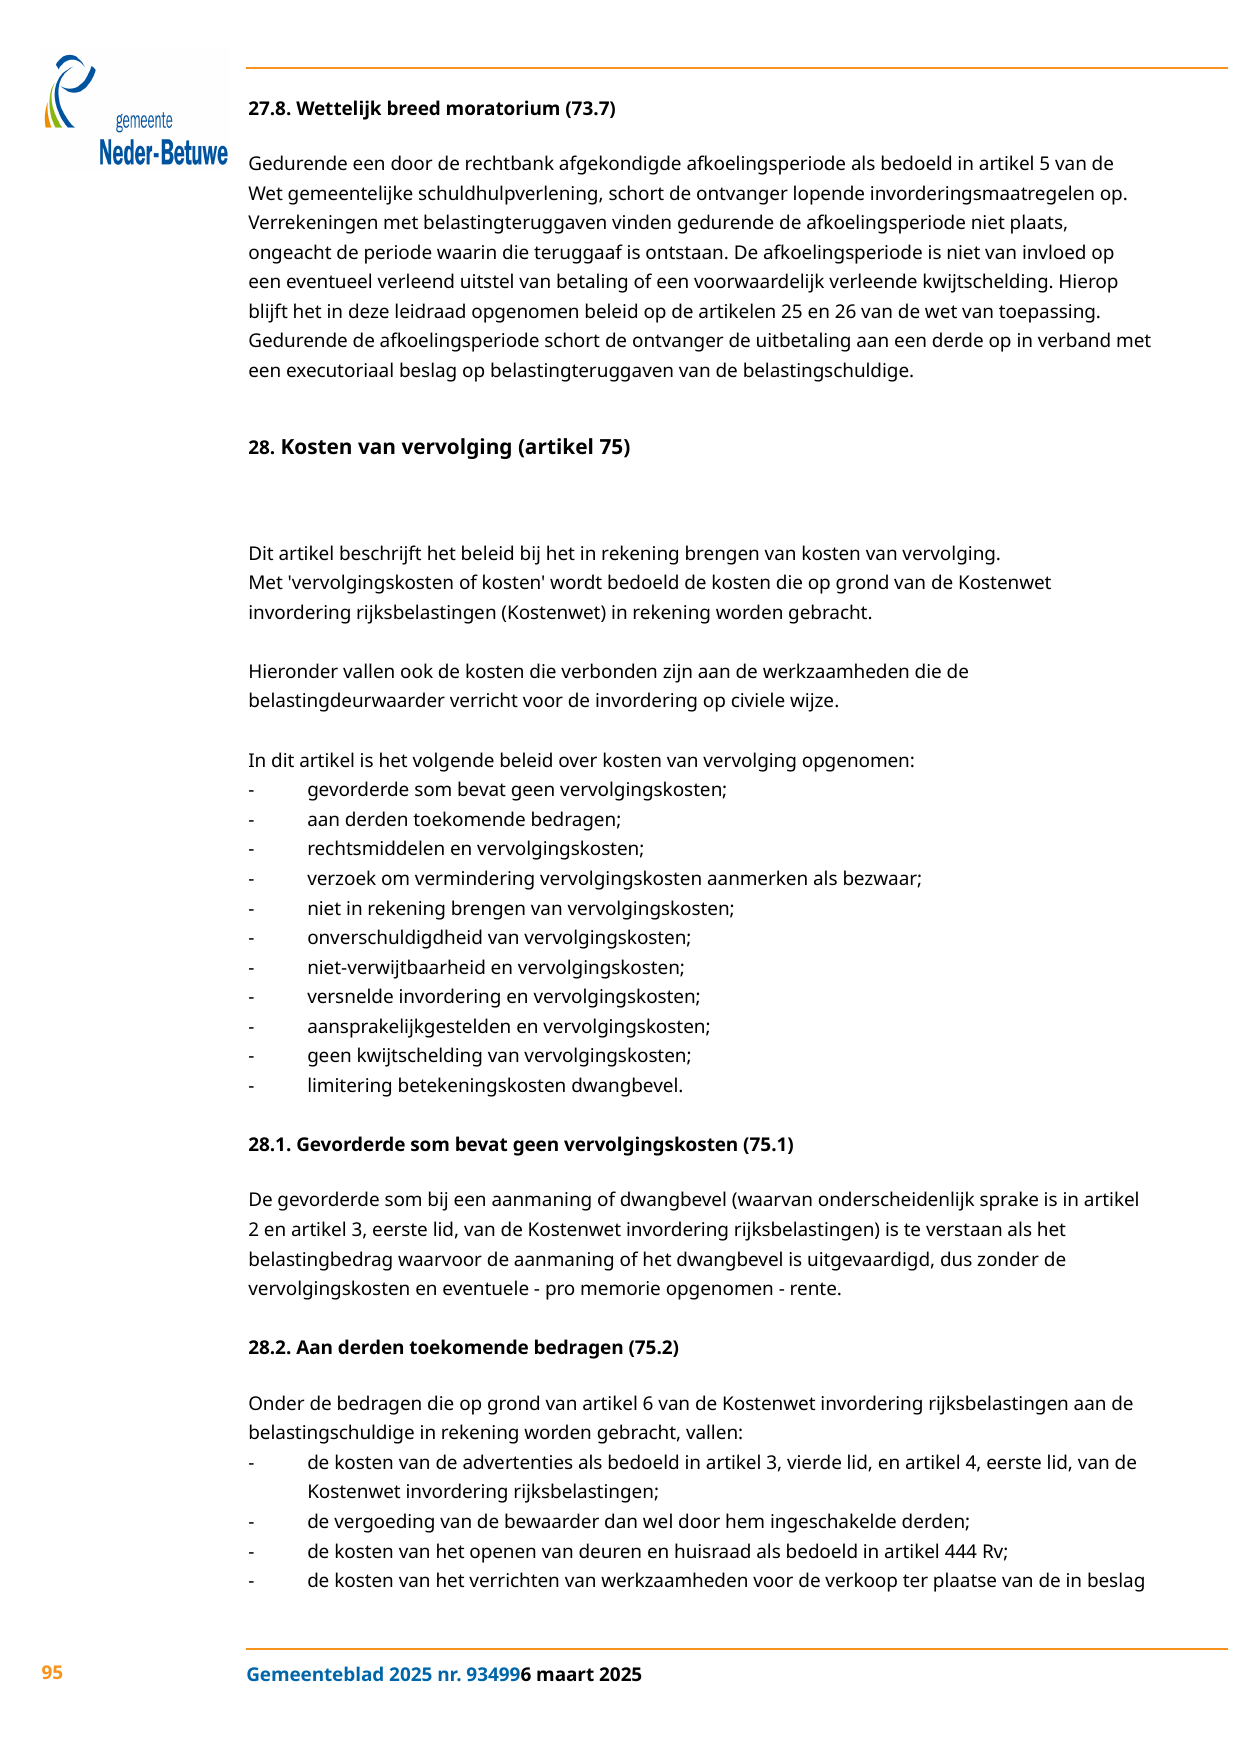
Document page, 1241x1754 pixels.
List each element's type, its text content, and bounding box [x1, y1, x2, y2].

list de kosten van de advertenties als bedoeld in artikel 3, vierde lid, en artikel 4, eerste lid, van de Kostenwet invordering rijksbelastingen; [248, 1449, 1152, 1504]
list de vergoeding van de bewaarder dan wel door hem ingeschakelde derden; [248, 1508, 1152, 1534]
text 28.2. Aan derden toekomende bedragen (75.2) [248, 1334, 1152, 1360]
list versnelde invordering en vervolgingskosten; [248, 983, 1152, 1009]
text Met 'vervolgingskosten of kosten' wordt bedoeld de kosten die op grond van de Kostenwet invordering rijksbelastingen (Kostenwet) in rekening worden gebracht. [248, 569, 1152, 624]
list rechtsmiddelen en vervolgingskosten; [248, 836, 1152, 861]
list limitering betekeningskosten dwangbevel. [248, 1072, 1152, 1098]
list aan derden toekomende bedragen; [248, 806, 1152, 832]
text 27.8. Wettelijk breed moratorium (73.7) [248, 95, 1152, 121]
text Hieronder vallen ook de kosten die verbonden zijn aan de werkzaamheden die de belastingdeurwaarder verricht voor de invordering op civiele wijze. [248, 658, 1152, 713]
text Dit artikel beschrijft het beleid bij het in rekening brengen van kosten van vervolging. [248, 540, 1152, 565]
text Gedurende een door de rechtbank afgekondigde afkoelingsperiode als bedoeld in artikel 5 van de Wet gemeentelijke schuldhulpverlening, schort de ontvanger lopende invorderingsmaatregelen op. Verrekeningen met belastingteruggaven vinden gedurende de afkoelingsperiode niet plaats, ongeacht de periode waarin die teruggaaf is ontstaan. De afkoelingsperiode is niet van invloed op een eventueel verleend uitstel van betaling of een voorwaardelijk verleende kwijtschelding. Hierop blijft het in deze leidraad opgenomen beleid op de artikelen 25 en 26 van de wet van toepassing. Gedurende de afkoelingsperiode schort de ontvanger de uitbetaling aan een derde op in verband met een executoriaal beslag op belastingteruggaven van de belastingschuldige. [248, 150, 1152, 383]
text 28. Kosten van vervolging (artikel 75) [248, 432, 1152, 461]
list onverschuldigdheid van vervolgingskosten; [248, 924, 1152, 950]
text Onder de bedragen die op grond van artikel 6 van de Kostenwet invordering rijksbelastingen aan de belastingschuldige in rekening worden gebracht, vallen: [248, 1390, 1152, 1445]
list geen kwijtschelding van vervolgingskosten; [248, 1043, 1152, 1068]
list de kosten van het openen van deuren en huisraad als bedoeld in artikel 444 Rv; [248, 1538, 1152, 1563]
list niet in rekening brengen van vervolgingskosten; [248, 895, 1152, 920]
list de kosten van het verrichten van werkzaamheden voor de verkoop ter plaatse van de in beslag [248, 1567, 1152, 1593]
text In dit artikel is het volgende beleid over kosten van vervolging opgenomen: [248, 747, 1152, 772]
list aansprakelijkgestelden en vervolgingskosten; [248, 1013, 1152, 1039]
list gevorderde som bevat geen vervolgingskosten; [248, 776, 1152, 802]
text De gevorderde som bij een aanmaning of dwangbevel (waarvan onderscheidenlijk sprake is in artikel 2 en artikel 3, eerste lid, van de Kostenwet invordering rijksbelastingen) is te verstaan als het belastingbedrag waarvoor de aanmaning of het dwangbevel is uitgevaardigd, dus zonder de vervolgingskosten en eventuele - pro memorie opgenomen - rente. [248, 1187, 1152, 1301]
picture [41, 47, 231, 172]
list verzoek om vermindering vervolgingskosten aanmerken als bezwaar; [248, 865, 1152, 891]
list niet-verwijtbaarheid en vervolgingskosten; [248, 954, 1152, 979]
text 28.1. Gevorderde som bevat geen vervolgingskosten (75.1) [248, 1131, 1152, 1157]
